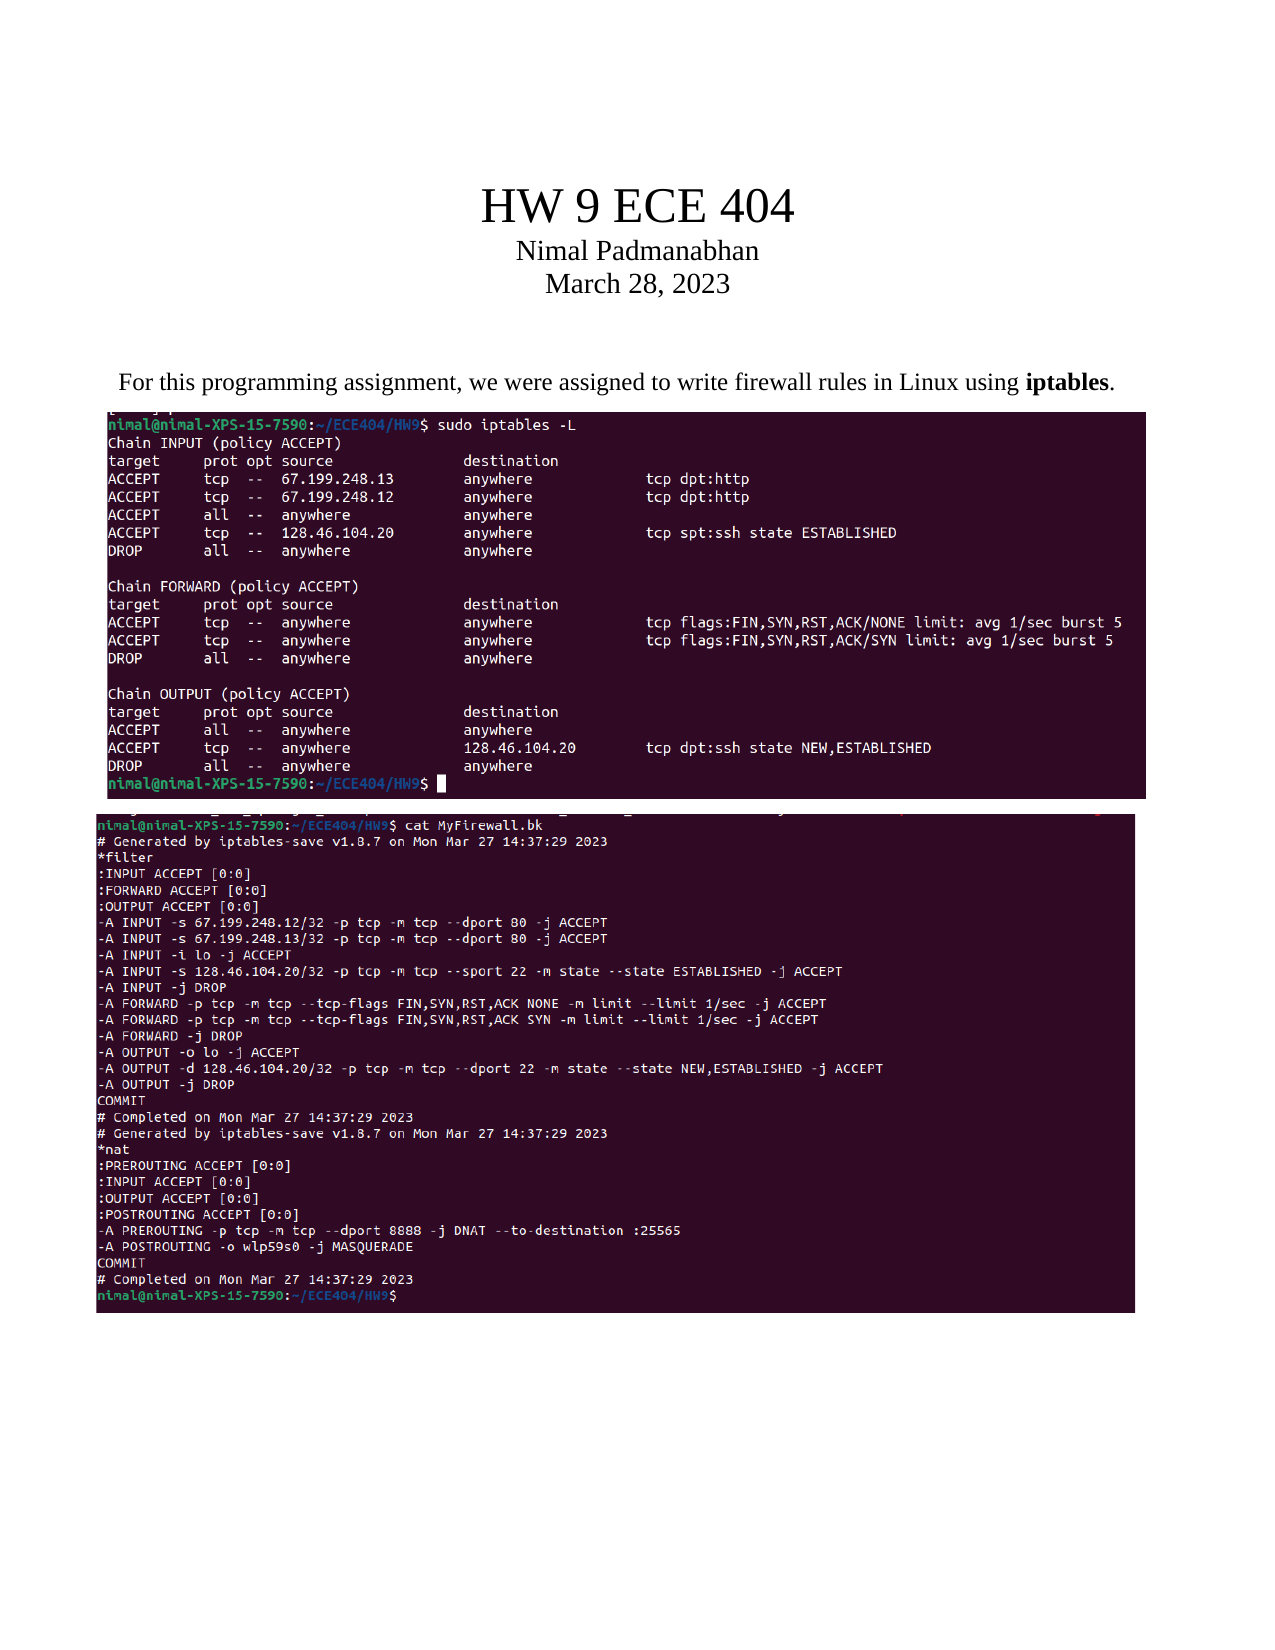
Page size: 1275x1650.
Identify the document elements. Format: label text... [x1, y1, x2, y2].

text For this programming assignment, we were assigned to write firewall rules in Linux using iptables. [118, 367, 1157, 396]
text HW 9 ECE 404 [118, 176, 1157, 233]
text March 28, 2023 [118, 267, 1157, 300]
text Nimal Padmanabhan [118, 233, 1157, 267]
picture [107, 412, 1146, 799]
picture [96, 814, 1136, 1313]
